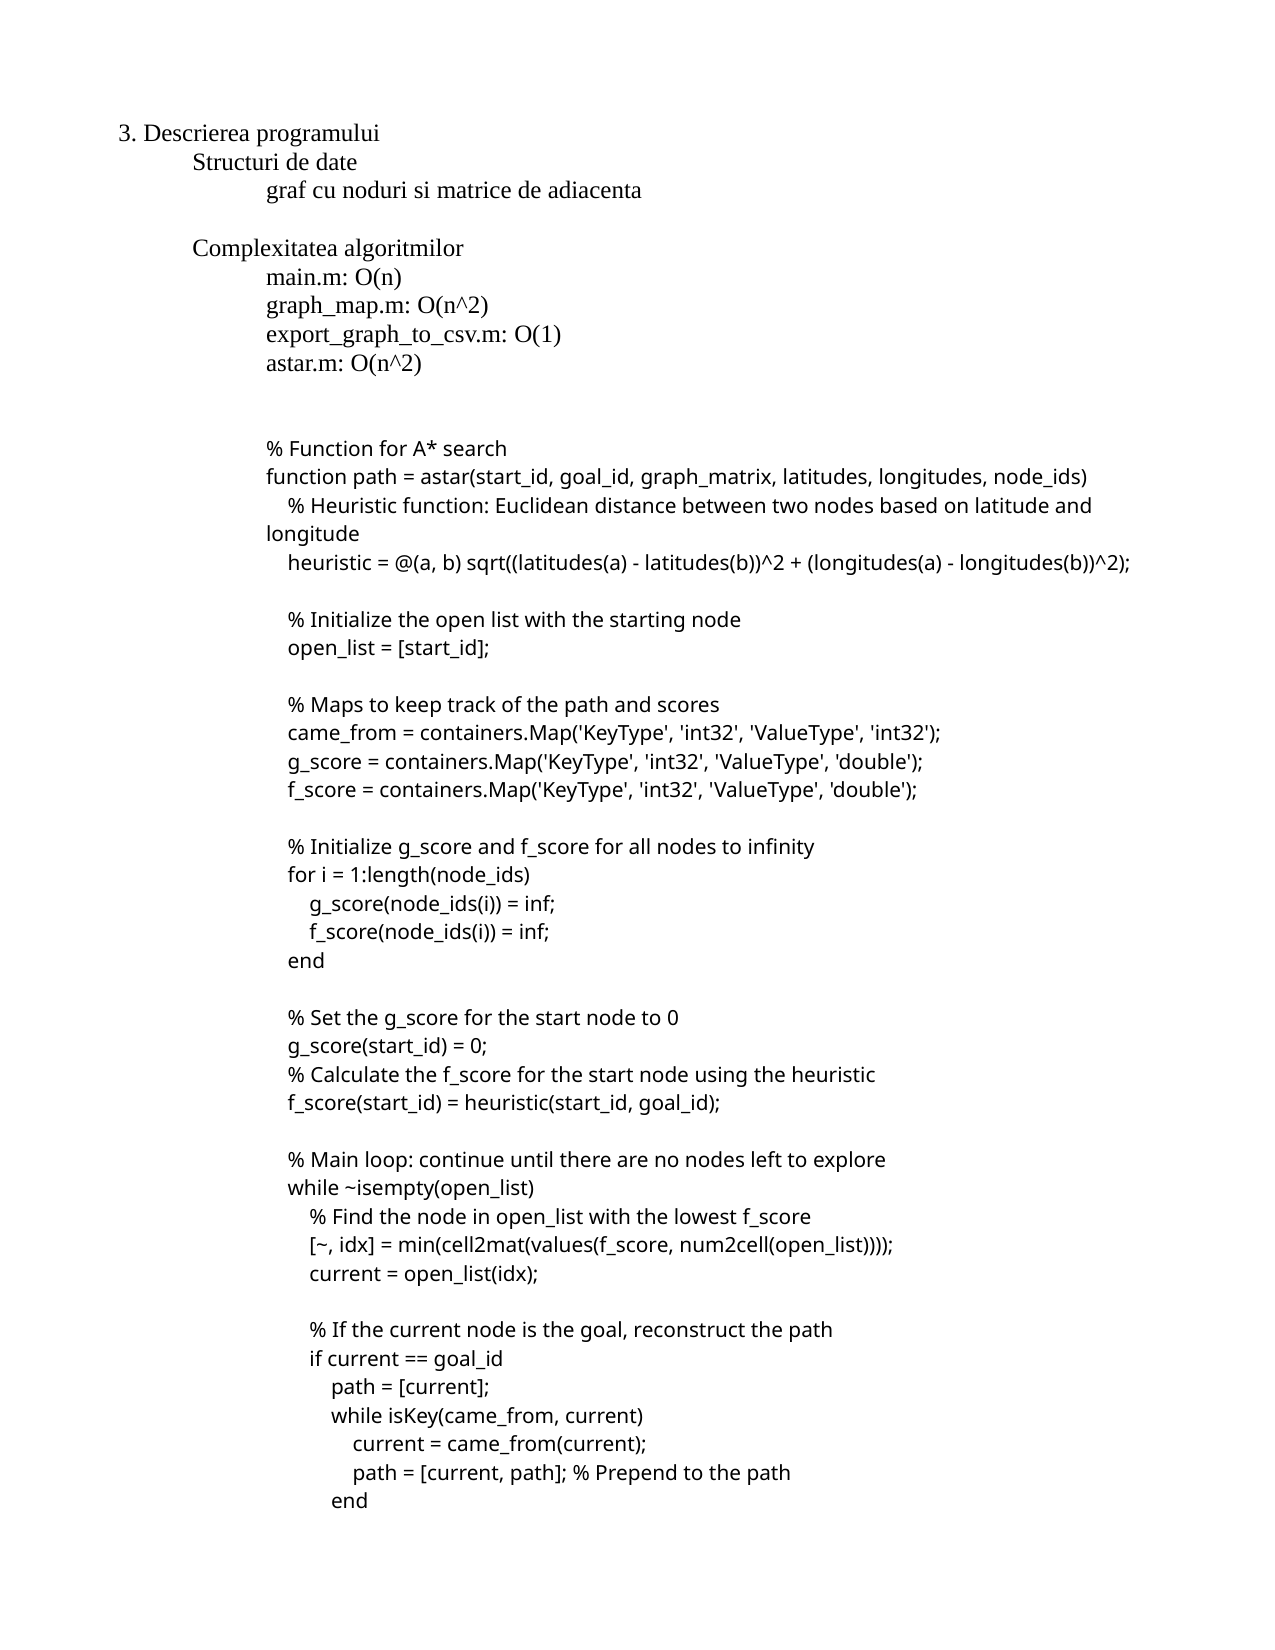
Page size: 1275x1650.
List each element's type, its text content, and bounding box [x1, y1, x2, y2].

text while isKey(came_from, current) [266, 1401, 1157, 1429]
text while ~isempty(open_list) [266, 1173, 1157, 1202]
text f_score(start_id) = heuristic(start_id, goal_id); [266, 1088, 1157, 1117]
text % Set the g_score for the start node to 0 [266, 1003, 1157, 1031]
text if current == goal_id [266, 1344, 1157, 1372]
text open_list = [start_id]; [266, 633, 1157, 662]
text end [266, 946, 1157, 974]
text % Initialize g_score and f_score for all nodes to infinity [266, 832, 1157, 861]
text came_from = containers.Map('KeyType', 'int32', 'ValueType', 'int32'); [266, 718, 1157, 747]
text % Calculate the f_score for the start node using the heuristic [266, 1060, 1157, 1088]
text path = [current]; [266, 1372, 1157, 1401]
text graf cu noduri si matrice de adiacenta [192, 176, 1157, 204]
text % If the current node is the goal, reconstruct the path [266, 1316, 1157, 1344]
text function path = astar(start_id, goal_id, graph_matrix, latitudes, longitudes, node_ids) [266, 462, 1157, 491]
text current = came_from(current); [266, 1429, 1157, 1458]
text % Heuristic function: Euclidean distance between two nodes based on latitude and longitude [266, 491, 1157, 548]
text 3. Descrierea programului [118, 118, 1157, 147]
text current = open_list(idx); [266, 1259, 1157, 1287]
text path = [current, path]; % Prepend to the path [266, 1458, 1157, 1486]
text f_score(node_ids(i)) = inf; [266, 917, 1157, 946]
text % Initialize the open list with the starting node [266, 605, 1157, 633]
text for i = 1:length(node_ids) [266, 861, 1157, 889]
text % Find the node in open_list with the lowest f_score [266, 1202, 1157, 1230]
text g_score(start_id) = 0; [266, 1031, 1157, 1060]
text % Main loop: continue until there are no nodes left to explore [266, 1145, 1157, 1173]
text astar.m: O(n^2) [266, 348, 1157, 377]
text end [266, 1486, 1157, 1515]
text % Function for A* search [266, 434, 1157, 462]
text g_score(node_ids(i)) = inf; [266, 889, 1157, 917]
text export_graph_to_csv.m: O(1) [266, 319, 1157, 348]
text f_score = containers.Map('KeyType', 'int32', 'ValueType', 'double'); [266, 775, 1157, 804]
text [~, idx] = min(cell2mat(values(f_score, num2cell(open_list)))); [266, 1230, 1157, 1259]
text graph_map.m: O(n^2) [266, 291, 1157, 319]
text main.m: O(n) [266, 262, 1157, 291]
text % Maps to keep track of the path and scores [266, 690, 1157, 718]
text heuristic = @(a, b) sqrt((latitudes(a) - latitudes(b))^2 + (longitudes(a) - longitudes(b))^2); [266, 548, 1157, 576]
text Structuri de date [192, 147, 1157, 176]
text Complexitatea algoritmilor [192, 233, 1157, 262]
text g_score = containers.Map('KeyType', 'int32', 'ValueType', 'double'); [266, 747, 1157, 775]
